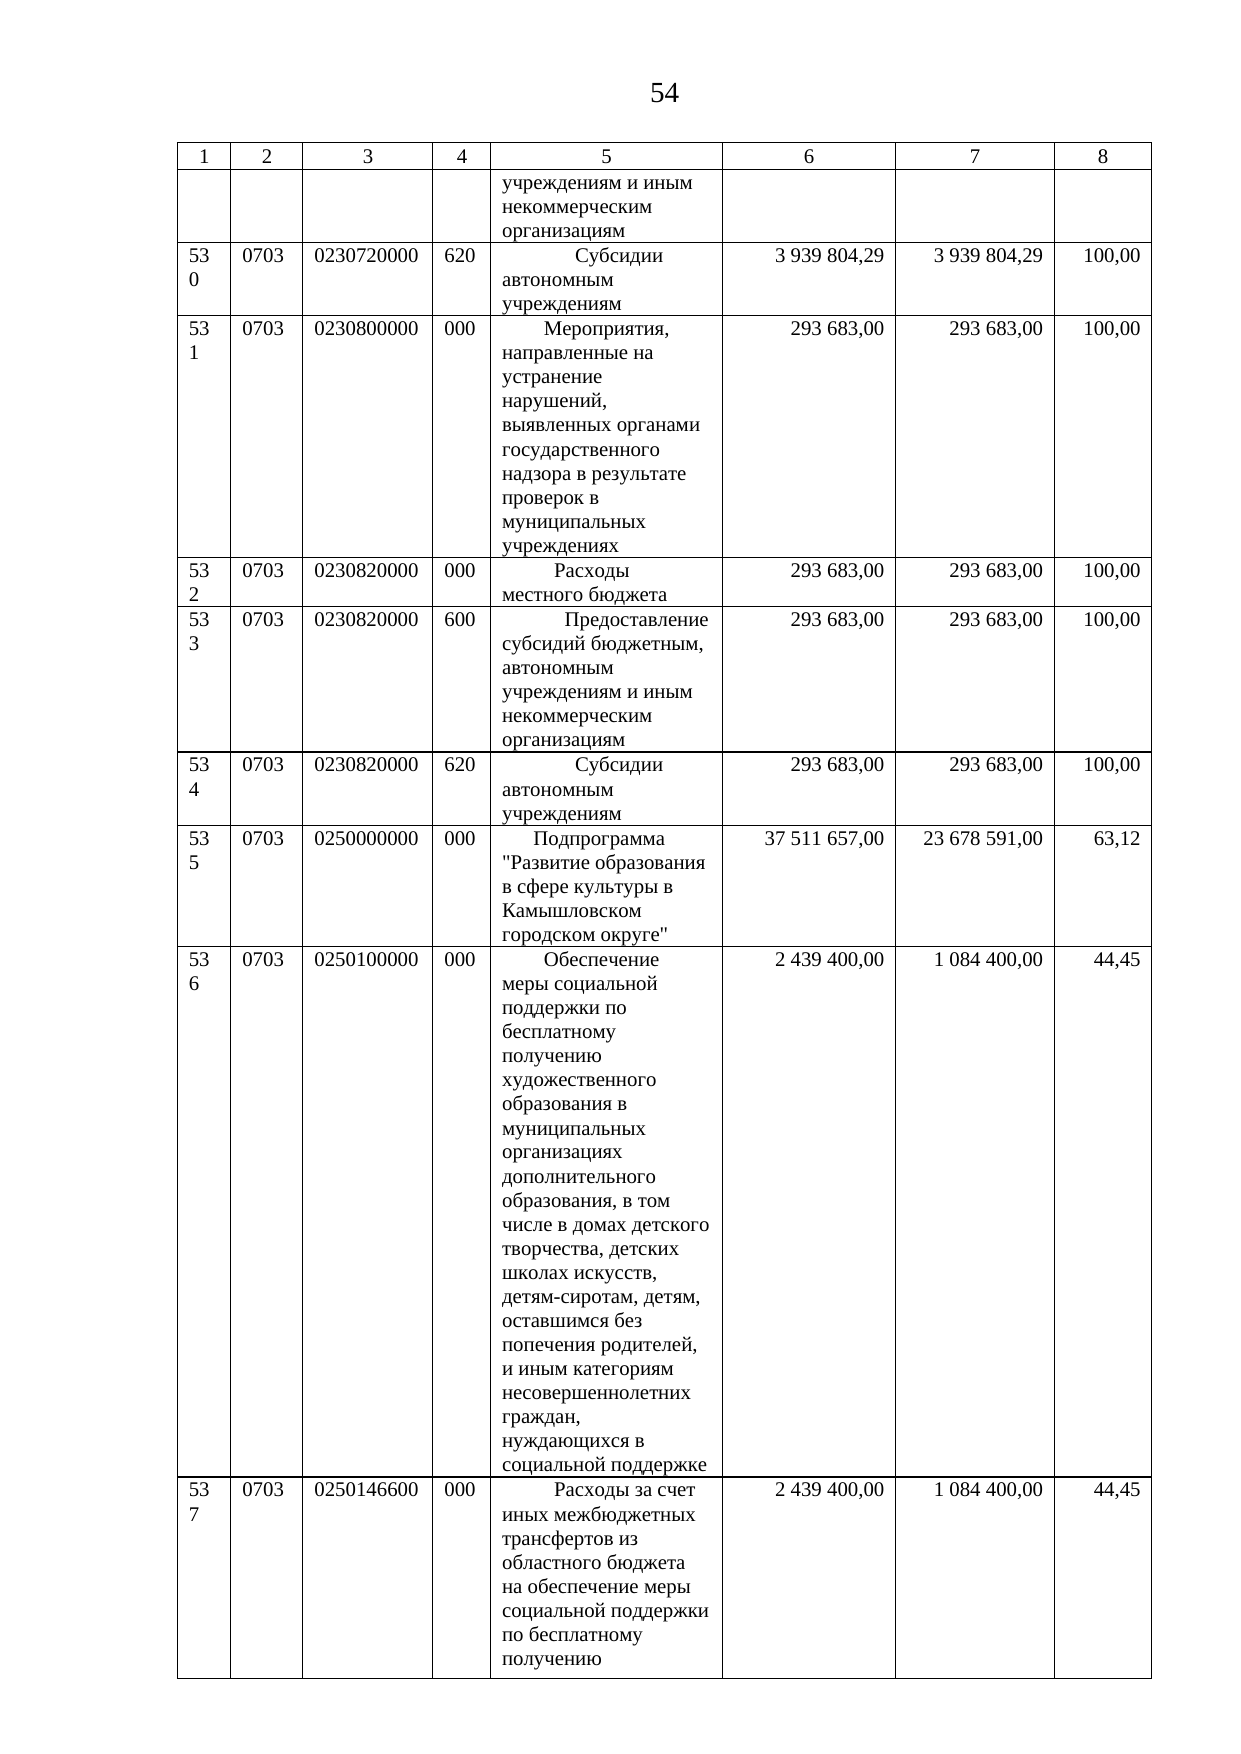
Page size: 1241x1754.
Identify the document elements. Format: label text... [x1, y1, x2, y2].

table_cell [303, 170, 432, 242]
table_cell 000 [433, 1478, 490, 1678]
table_cell 293 683,00 [723, 607, 895, 751]
table_cell 293 683,00 [896, 607, 1054, 751]
table_cell 531 [178, 316, 230, 557]
table_cell 000 [433, 947, 490, 1476]
table_cell Обеспечение меры социальной поддержки по бесплатному получению художественного образования в муниципальных организациях дополнительного образования, в том числе в домах детского творчества, детских школах искусств, детям-сиротам, детям, оставшимся без попечения родителей, и иным категориям несовершеннолетних граждан, нуждающихся в социальной поддержке [491, 947, 722, 1476]
table_cell 534 [178, 753, 230, 824]
table_cell Субсидии автономным учреждениям [491, 243, 722, 315]
table_cell 293 683,00 [896, 316, 1054, 557]
table_cell 0250146600 [303, 1478, 432, 1678]
table_cell 0703 [231, 1478, 302, 1678]
table_cell Расходы за счет иных межбюджетных трансфертов из областного бюджета на обеспечение меры социальной поддержки по бесплатному получению [491, 1478, 722, 1678]
table_cell 000 [433, 316, 490, 557]
table_cell 2 439 400,00 [723, 947, 895, 1476]
table_cell 530 [178, 243, 230, 315]
table_cell 0703 [231, 316, 302, 557]
table_cell 100,00 [1055, 558, 1151, 606]
table_cell 537 [178, 1478, 230, 1678]
table_cell 44,45 [1055, 1478, 1151, 1678]
table_cell 37 511 657,00 [723, 826, 895, 946]
table_cell 293 683,00 [723, 558, 895, 606]
table_cell Субсидии автономным учреждениям [491, 753, 722, 824]
table_cell 1 084 400,00 [896, 1478, 1054, 1678]
table_cell 0230800000 [303, 316, 432, 557]
table_cell 0703 [231, 243, 302, 315]
table_cell 0250000000 [303, 826, 432, 946]
table_cell 0703 [231, 826, 302, 946]
table_cell 536 [178, 947, 230, 1476]
table_header 8 [1055, 143, 1151, 169]
table_cell 532 [178, 558, 230, 606]
table_header 7 [896, 143, 1054, 169]
table_header 5 [491, 143, 722, 169]
table_cell 0703 [231, 607, 302, 751]
table_cell [231, 170, 302, 242]
table_cell 533 [178, 607, 230, 751]
table_cell 23 678 591,00 [896, 826, 1054, 946]
table_cell 1 084 400,00 [896, 947, 1054, 1476]
table_cell 3 939 804,29 [896, 243, 1054, 315]
table_cell 600 [433, 607, 490, 751]
table_cell Предоставление субсидий бюджетным, автономным учреждениям и иным некоммерческим организациям [491, 607, 722, 751]
table_cell 535 [178, 826, 230, 946]
table_cell Расходы местного бюджета [491, 558, 722, 606]
table_header 2 [231, 143, 302, 169]
table_cell 100,00 [1055, 607, 1151, 751]
table_cell [1055, 170, 1151, 242]
table_cell 100,00 [1055, 753, 1151, 824]
table_cell 293 683,00 [723, 316, 895, 557]
table_cell [178, 170, 230, 242]
table_cell 0250100000 [303, 947, 432, 1476]
table_cell 0230720000 [303, 243, 432, 315]
table_cell [896, 170, 1054, 242]
table_cell 620 [433, 243, 490, 315]
table_cell 000 [433, 826, 490, 946]
table_cell 100,00 [1055, 316, 1151, 557]
table_header 1 [178, 143, 230, 169]
table_cell 293 683,00 [723, 753, 895, 824]
table_cell 0703 [231, 753, 302, 824]
table_cell 0230820000 [303, 607, 432, 751]
table_cell 44,45 [1055, 947, 1151, 1476]
table_cell 100,00 [1055, 243, 1151, 315]
table_cell 0703 [231, 947, 302, 1476]
table_cell учреждениям и иным некоммерческим организациям [491, 170, 722, 242]
table_cell 0230820000 [303, 753, 432, 824]
table_cell 0230820000 [303, 558, 432, 606]
table_cell Мероприятия, направленные на устранение нарушений, выявленных органами государственного надзора в результате проверок в муниципальных учреждениях [491, 316, 722, 557]
table_cell Подпрограмма "Развитие образования в сфере культуры в Камышловском городском округе" [491, 826, 722, 946]
table_cell 293 683,00 [896, 558, 1054, 606]
table_cell [433, 170, 490, 242]
table_header 3 [303, 143, 432, 169]
table_cell 2 439 400,00 [723, 1478, 895, 1678]
table_cell 293 683,00 [896, 753, 1054, 824]
table_header 4 [433, 143, 490, 169]
table_cell 0703 [231, 558, 302, 606]
table_header 6 [723, 143, 895, 169]
table_cell [723, 170, 895, 242]
table_cell 63,12 [1055, 826, 1151, 946]
table_cell 000 [433, 558, 490, 606]
table_cell 620 [433, 753, 490, 824]
table_cell 3 939 804,29 [723, 243, 895, 315]
